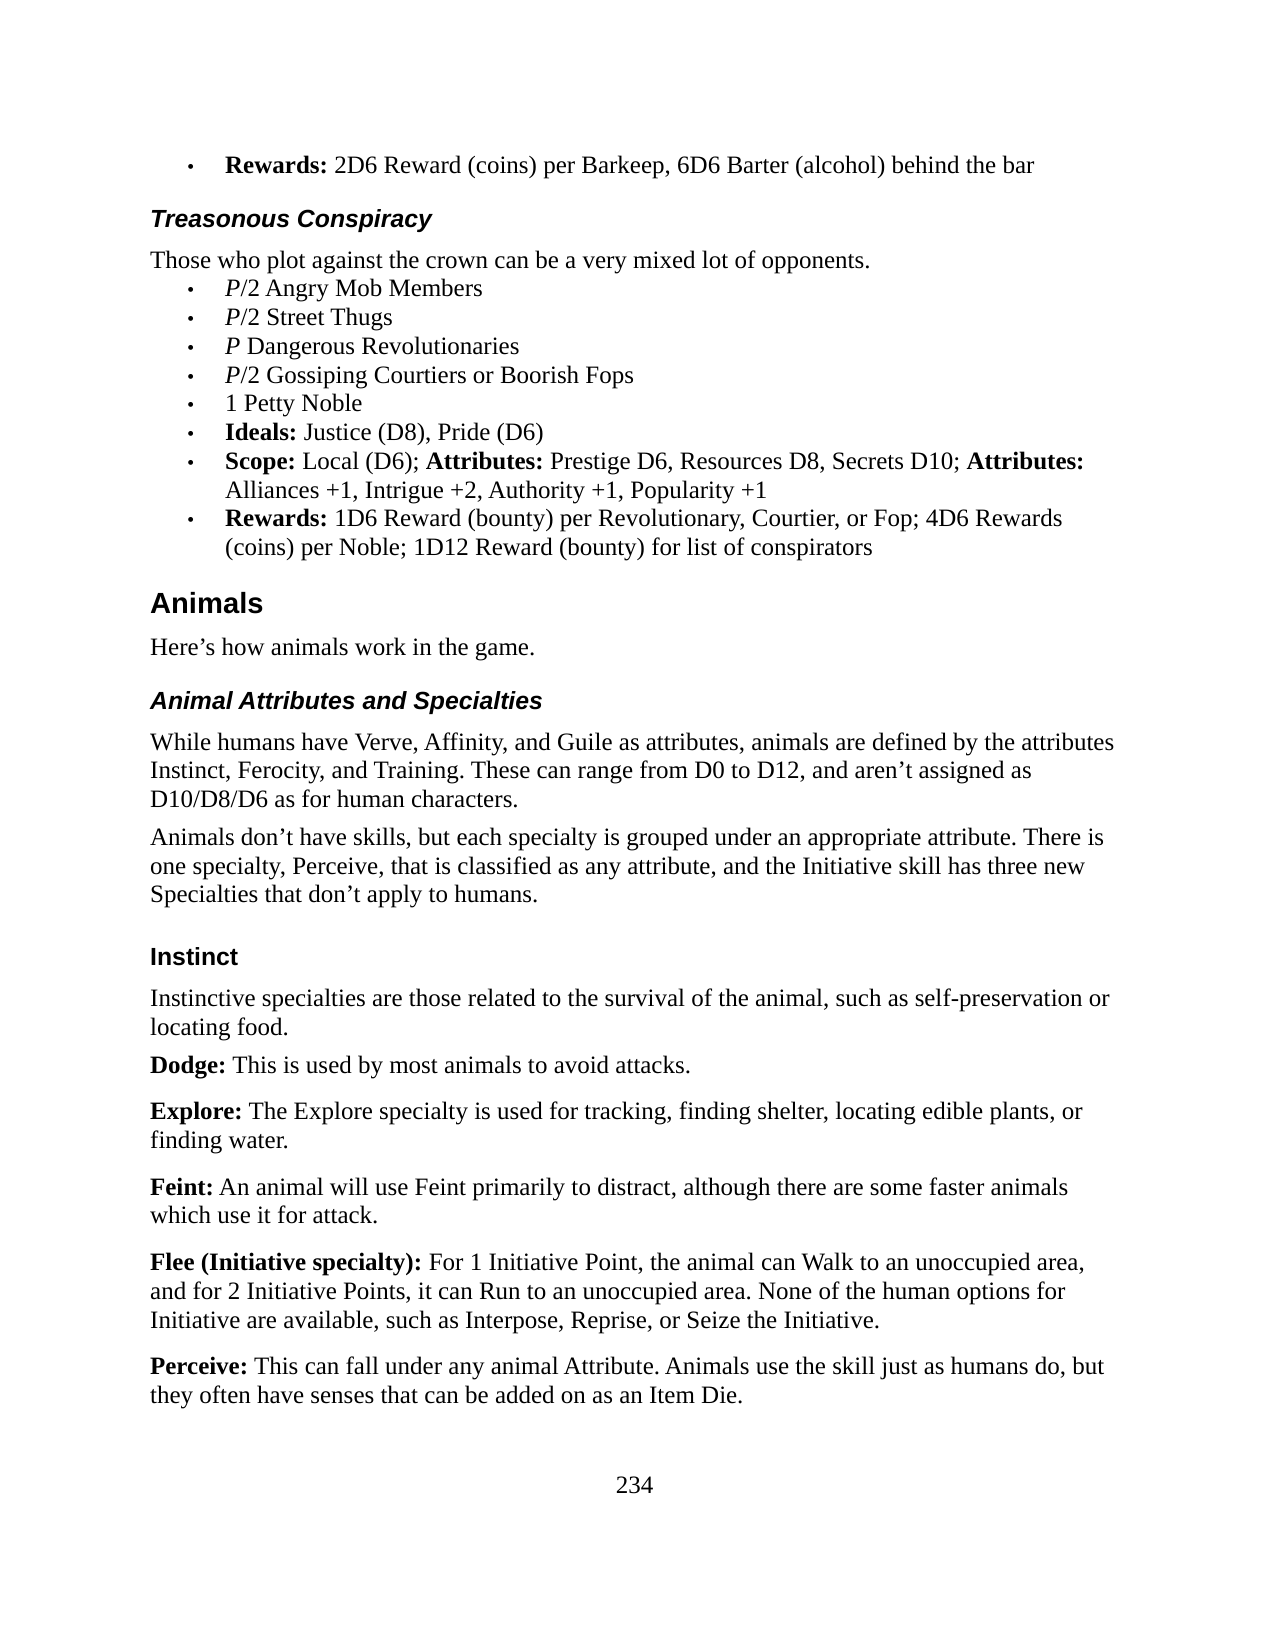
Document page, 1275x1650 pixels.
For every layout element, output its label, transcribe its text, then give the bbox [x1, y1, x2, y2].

text Those who plot against the crown can be a very mixed lot of opponents. [150, 245, 1125, 273]
list P Dangerous Revolutionaries [187, 331, 1125, 360]
text Feint: An animal will use Feint primarily to distract, although there are some faster animals which use it for attack. [150, 1172, 1125, 1229]
list P/2 Street Thugs [187, 302, 1125, 331]
list 1 Petty Noble [187, 388, 1125, 417]
subtitle Animal Attributes and Specialties [150, 686, 1125, 714]
subtitle Treasonous Conspiracy [150, 204, 1125, 232]
list P/2 Gossiping Courtiers or Boorish Fops [187, 360, 1125, 388]
list Rewards: 2D6 Reward (coins) per Barkeep, 6D6 Barter (alcohol) behind the bar [187, 150, 1125, 179]
text Dodge: This is used by most animals to avoid attacks. [150, 1050, 1125, 1078]
subtitle Animals [150, 586, 1125, 619]
list Rewards: 1D6 Reward (bounty) per Revolutionary, Courtier, or Fop; 4D6 Rewards (coins) per Noble; 1D12 Reward (bounty) for list of conspirators [187, 503, 1125, 561]
text Animals don’t have skills, but each specialty is grouped under an appropriate attribute. There is one specialty, Perceive, that is classified as any attribute, and the Initiative skill has three new Specialties that don’t apply to humans. [150, 822, 1125, 908]
list P/2 Angry Mob Members [187, 273, 1125, 302]
subtitle Instinct [150, 942, 1125, 971]
text Perceive: This can fall under any animal Attribute. Animals use the skill just as humans do, but they often have senses that can be added on as an Item Die. [150, 1351, 1125, 1409]
text Instinctive specialties are those related to the survival of the animal, such as self-preservation or locating food. [150, 983, 1125, 1041]
list Scope: Local (D6); Attributes: Prestige D6, Resources D8, Secrets D10; Attributes: Alliances +1, Intrigue +2, Authority +1, Popularity +1 [187, 446, 1125, 503]
text Here’s how animals work in the game. [150, 632, 1125, 661]
text While humans have Verve, Affinity, and Guile as attributes, animals are defined by the attributes Instinct, Ferocity, and Training. These can range from D0 to D12, and aren’t assigned as D10/D8/D6 as for human characters. [150, 727, 1125, 813]
list Ideals: Justice (D8), Pride (D6) [187, 417, 1125, 446]
text Explore: The Explore specialty is used for tracking, finding shelter, locating edible plants, or finding water. [150, 1096, 1125, 1154]
text Flee (Initiative specialty): For 1 Initiative Point, the animal can Walk to an unoccupied area, and for 2 Initiative Points, it can Run to an unoccupied area. None of the human options for Initiative are available, such as Interpose, Reprise, or Seize the Initiative. [150, 1247, 1125, 1333]
